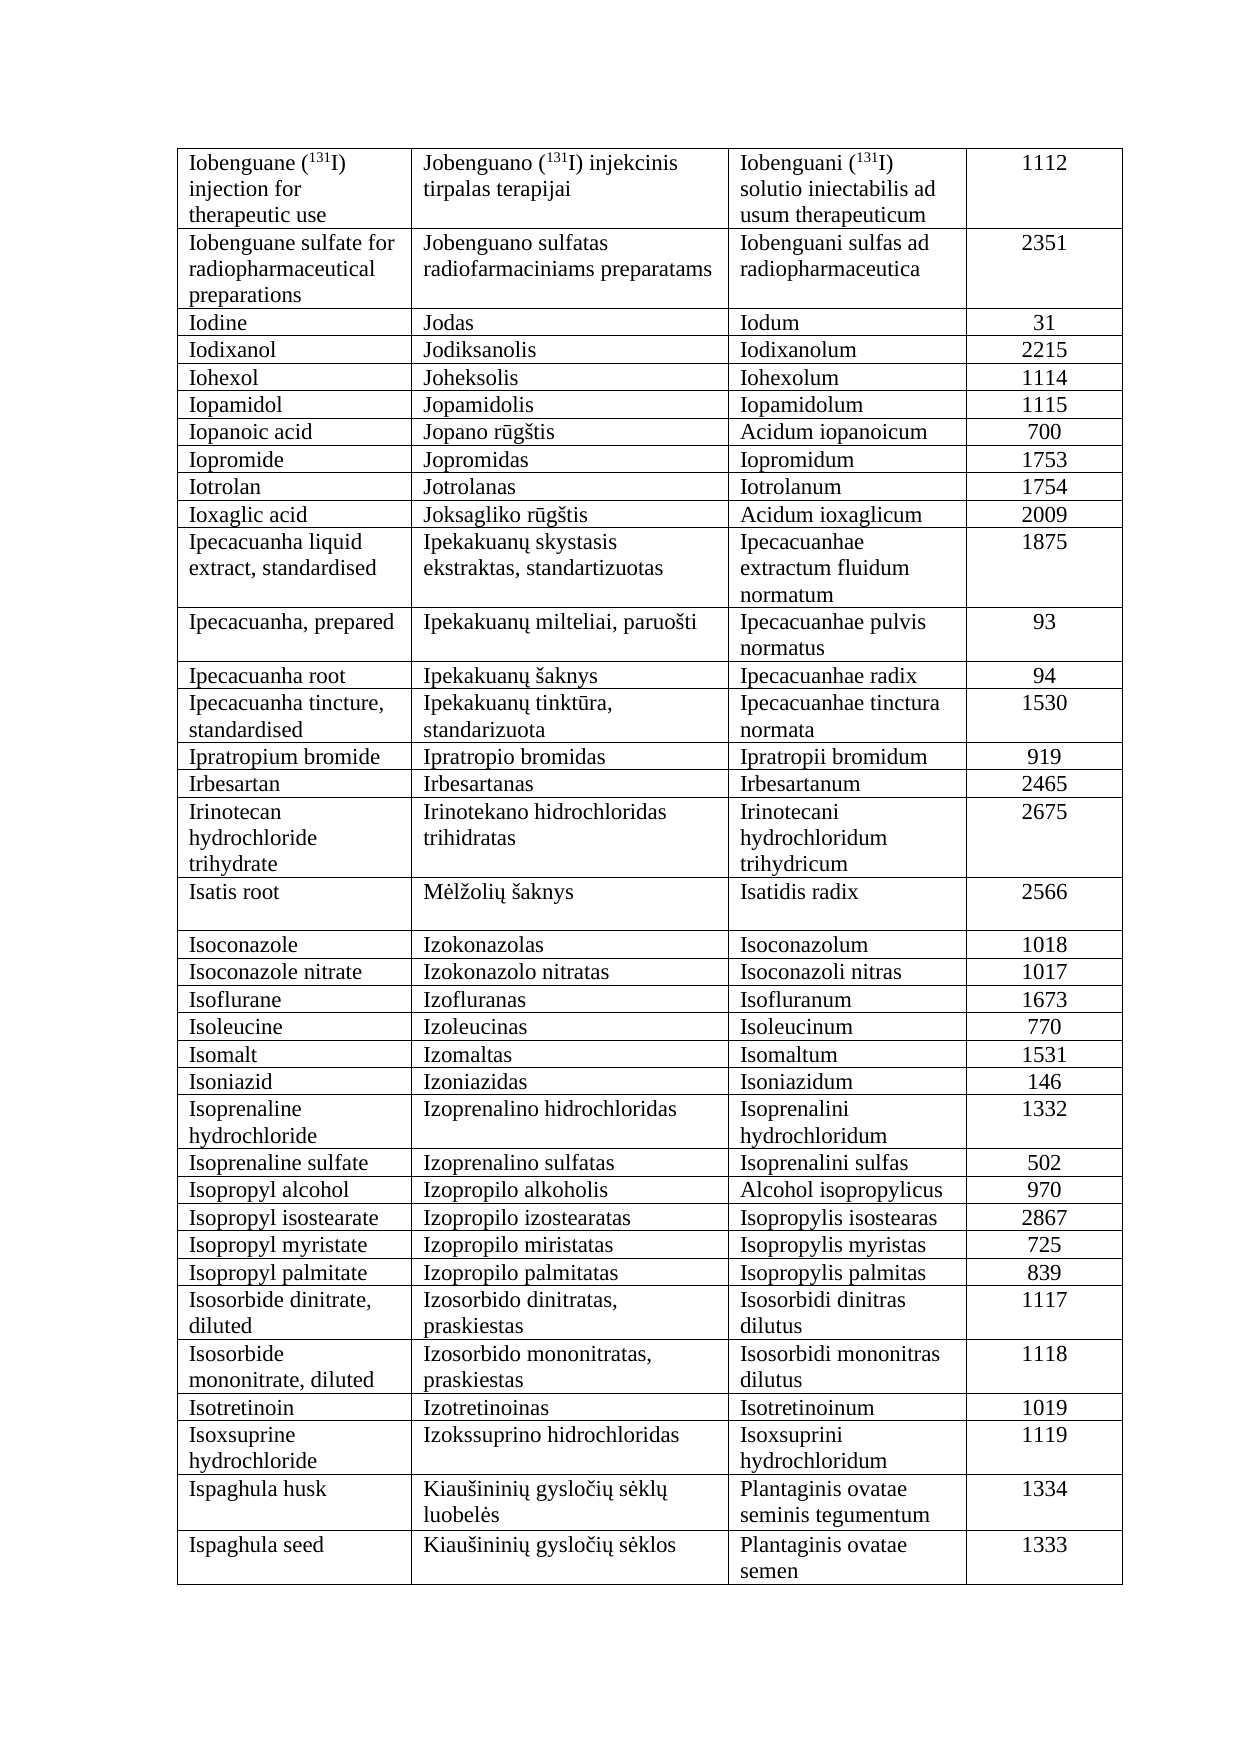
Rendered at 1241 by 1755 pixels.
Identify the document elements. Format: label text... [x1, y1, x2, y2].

table_cell Iobenguani sulfas ad radiopharmaceutica [729, 229, 966, 308]
table_cell Isoprenaline sulfate [178, 1149, 411, 1176]
table_cell Isopropylis isostearas [729, 1204, 966, 1230]
table_cell Iohexol [178, 364, 411, 390]
table_cell Irbesartanas [412, 770, 728, 797]
table_cell Izoleucinas [412, 1013, 728, 1039]
table_cell 1019 [967, 1394, 1122, 1420]
table_cell Mėlžolių šaknys [412, 878, 728, 930]
table_cell Isoprenalini hydrochloridum [729, 1095, 966, 1148]
table_cell Isoniazid [178, 1068, 411, 1094]
table_cell Jodiksanolis [412, 336, 728, 363]
table_cell Izotretinoinas [412, 1394, 728, 1420]
table_cell Isotretinoinum [729, 1394, 966, 1420]
table_cell Ipekakuanų tinktūra, standarizuota [412, 689, 728, 742]
table_cell Kiaušininių gysločių sėklos [412, 1531, 728, 1583]
table_cell 93 [967, 608, 1122, 661]
table_cell Isopropyl palmitate [178, 1259, 411, 1285]
table_cell Izopropilo alkoholis [412, 1177, 728, 1203]
table_cell Irbesartanum [729, 770, 966, 797]
table_cell Iodine [178, 309, 411, 335]
table_cell 2009 [967, 501, 1122, 527]
table_cell Iobenguane sulfate for radiopharmaceutical preparations [178, 229, 411, 308]
table_cell Ipekakuanų šaknys [412, 662, 728, 688]
table_cell Ipecacuanha, prepared [178, 608, 411, 661]
table_cell Jopromidas [412, 446, 728, 472]
table_cell Isopropyl myristate [178, 1231, 411, 1258]
table_cell 2215 [967, 336, 1122, 363]
table_cell Ipecacuanhae tinctura normata [729, 689, 966, 742]
table_cell Isoniazidum [729, 1068, 966, 1094]
table_cell Iotrolan [178, 473, 411, 499]
table_cell 2351 [967, 229, 1122, 308]
table_cell Jobenguano sulfatas radiofarmaciniams preparatams [412, 229, 728, 308]
table_cell 1875 [967, 528, 1122, 607]
table_cell 839 [967, 1259, 1122, 1285]
table_cell Izosorbido mononitratas, praskiestas [412, 1340, 728, 1393]
table_cell 1754 [967, 473, 1122, 499]
table_cell Iotrolanum [729, 473, 966, 499]
table_cell Iopamidolum [729, 391, 966, 417]
table_cell Ipekakuanų skystasis ekstraktas, standartizuotas [412, 528, 728, 607]
table_cell Ipecacuanha liquid extract, standardised [178, 528, 411, 607]
table_cell Plantaginis ovatae semen [729, 1531, 966, 1583]
table_cell Isosorbidi dinitras dilutus [729, 1286, 966, 1339]
table_cell Jopano rūgštis [412, 419, 728, 445]
table_cell Jopamidolis [412, 391, 728, 417]
table_cell Izoniazidas [412, 1068, 728, 1094]
table_cell Isoleucine [178, 1013, 411, 1039]
table_cell Ipecacuanha tincture, standardised [178, 689, 411, 742]
table_cell Iodixanolum [729, 336, 966, 363]
table_cell Irbesartan [178, 770, 411, 797]
table_cell 1112 [967, 149, 1122, 228]
table_cell 502 [967, 1149, 1122, 1176]
table_cell 1119 [967, 1421, 1122, 1474]
table_cell Isoleucinum [729, 1013, 966, 1039]
table_cell Isopropylis myristas [729, 1231, 966, 1258]
table_cell Isopropyl alcohol [178, 1177, 411, 1203]
table_cell 1333 [967, 1531, 1122, 1583]
table_cell Isoxsuprini hydrochloridum [729, 1421, 966, 1474]
table_cell Isoconazole [178, 931, 411, 957]
table_cell Iopromide [178, 446, 411, 472]
table_cell Izopropilo izostearatas [412, 1204, 728, 1230]
table_cell Acidum iopanoicum [729, 419, 966, 445]
table_cell 146 [967, 1068, 1122, 1094]
table_cell 94 [967, 662, 1122, 688]
table_cell Irinotecani hydrochloridum trihydricum [729, 798, 966, 877]
table_cell Izosorbido dinitratas, praskiestas [412, 1286, 728, 1339]
table_cell Isotretinoin [178, 1394, 411, 1420]
table_cell Jodas [412, 309, 728, 335]
table_cell Izokonazolo nitratas [412, 959, 728, 985]
table_cell Isopropylis palmitas [729, 1259, 966, 1285]
table_cell Ipecacuanhae radix [729, 662, 966, 688]
table_cell Izokonazolas [412, 931, 728, 957]
table_cell Isatidis radix [729, 878, 966, 930]
table_cell 1753 [967, 446, 1122, 472]
table_cell Iohexolum [729, 364, 966, 390]
table_cell Jobenguano (131I) injekcinis tirpalas terapijai [412, 149, 728, 228]
table_cell 919 [967, 743, 1122, 769]
table_cell Jotrolanas [412, 473, 728, 499]
table_cell Isosorbide dinitrate, diluted [178, 1286, 411, 1339]
table_cell Isomaltum [729, 1041, 966, 1067]
table_cell Ispaghula seed [178, 1531, 411, 1583]
table_cell Iopanoic acid [178, 419, 411, 445]
table_cell Ipratropio bromidas [412, 743, 728, 769]
table_cell 1117 [967, 1286, 1122, 1339]
table_cell Plantaginis ovatae seminis tegumentum [729, 1475, 966, 1530]
table_cell Izopropilo miristatas [412, 1231, 728, 1258]
table_cell Isoprenaline hydrochloride [178, 1095, 411, 1148]
table_cell Isosorbide mononitrate, diluted [178, 1340, 411, 1393]
table_cell 2867 [967, 1204, 1122, 1230]
table_cell Ioxaglic acid [178, 501, 411, 527]
table_cell Ipratropii bromidum [729, 743, 966, 769]
table_cell 1115 [967, 391, 1122, 417]
table_cell Ipekakuanų milteliai, paruošti [412, 608, 728, 661]
table_cell Isoconazoli nitras [729, 959, 966, 985]
table_cell 1114 [967, 364, 1122, 390]
table_cell 2465 [967, 770, 1122, 797]
table_cell 770 [967, 1013, 1122, 1039]
table_cell Iopromidum [729, 446, 966, 472]
table_cell 970 [967, 1177, 1122, 1203]
table_cell Isoflurane [178, 986, 411, 1012]
table_cell Ipecacuanha root [178, 662, 411, 688]
table_cell 1334 [967, 1475, 1122, 1530]
table_cell Kiaušininių gysločių sėklų luobelės [412, 1475, 728, 1530]
table_cell 1673 [967, 986, 1122, 1012]
table_cell Isoconazolum [729, 931, 966, 957]
table_cell Irinotecan hydrochloride trihydrate [178, 798, 411, 877]
table_cell 1530 [967, 689, 1122, 742]
table_cell Izoprenalino hidrochloridas [412, 1095, 728, 1148]
table_cell Isatis root [178, 878, 411, 930]
table_cell Iodum [729, 309, 966, 335]
table_cell 1017 [967, 959, 1122, 985]
table_cell Iobenguane (131I) injection for therapeutic use [178, 149, 411, 228]
table_cell 700 [967, 419, 1122, 445]
table_cell Isoprenalini sulfas [729, 1149, 966, 1176]
table_cell Isoxsuprine hydrochloride [178, 1421, 411, 1474]
table_cell Ipratropium bromide [178, 743, 411, 769]
table_cell Isomalt [178, 1041, 411, 1067]
table_cell Joksagliko rūgštis [412, 501, 728, 527]
table_cell Isopropyl isostearate [178, 1204, 411, 1230]
table_cell Ipecacuanhae extractum fluidum normatum [729, 528, 966, 607]
table_cell 2675 [967, 798, 1122, 877]
table_cell Ipecacuanhae pulvis normatus [729, 608, 966, 661]
table_cell Isofluranum [729, 986, 966, 1012]
table_cell 31 [967, 309, 1122, 335]
table_cell Izomaltas [412, 1041, 728, 1067]
table_cell Acidum ioxaglicum [729, 501, 966, 527]
table_cell Joheksolis [412, 364, 728, 390]
table_cell 1118 [967, 1340, 1122, 1393]
table_cell Iobenguani (131I) solutio iniectabilis ad usum therapeuticum [729, 149, 966, 228]
table_cell Ispaghula husk [178, 1475, 411, 1530]
table_cell Iodixanol [178, 336, 411, 363]
table_cell 2566 [967, 878, 1122, 930]
table_cell Izopropilo palmitatas [412, 1259, 728, 1285]
table_cell Izofluranas [412, 986, 728, 1012]
table_cell Isosorbidi mononitras dilutus [729, 1340, 966, 1393]
table_cell 725 [967, 1231, 1122, 1258]
table_cell Izoprenalino sulfatas [412, 1149, 728, 1176]
table_cell 1531 [967, 1041, 1122, 1067]
table_cell Irinotekano hidrochloridas trihidratas [412, 798, 728, 877]
table_cell Isoconazole nitrate [178, 959, 411, 985]
table_cell 1332 [967, 1095, 1122, 1148]
table_cell Iopamidol [178, 391, 411, 417]
table_cell Alcohol isopropylicus [729, 1177, 966, 1203]
table_cell Izokssuprino hidrochloridas [412, 1421, 728, 1474]
table_cell 1018 [967, 931, 1122, 957]
